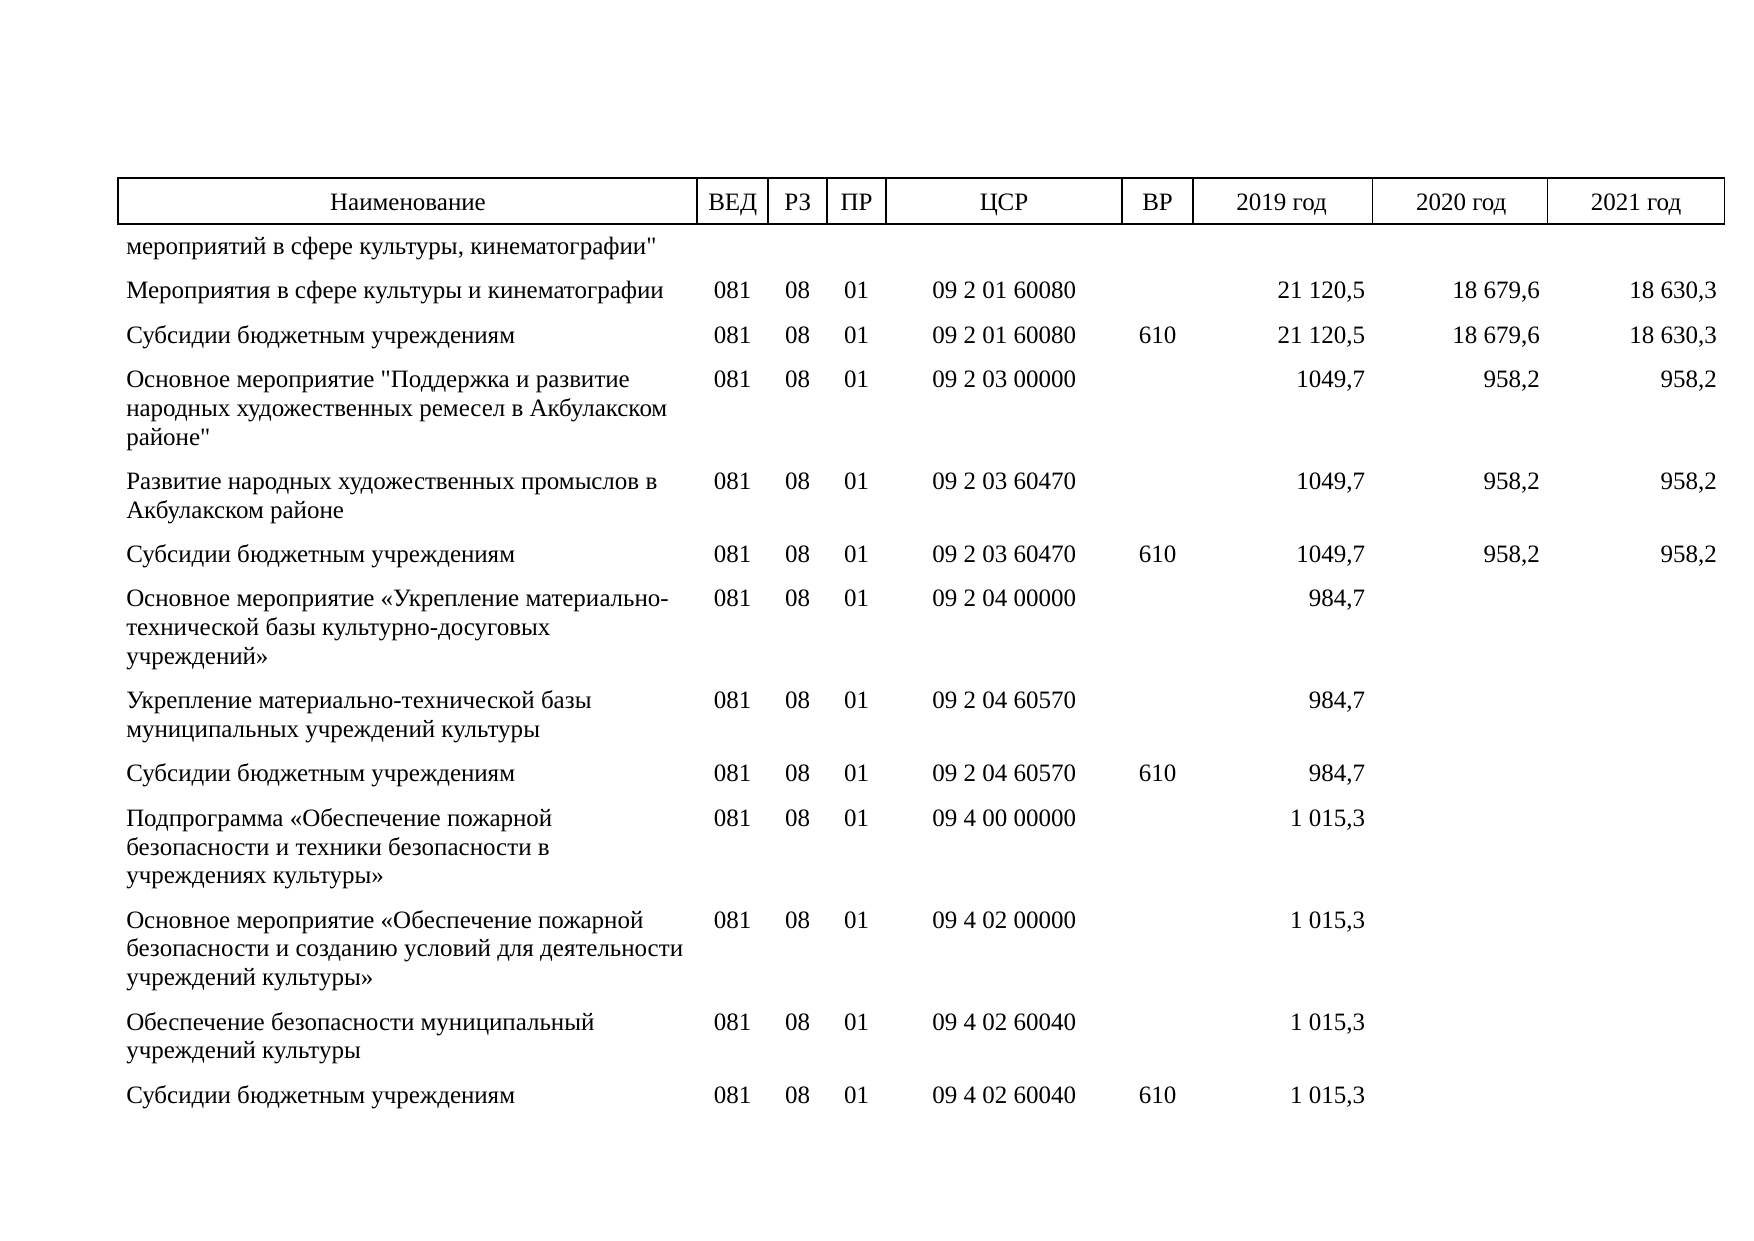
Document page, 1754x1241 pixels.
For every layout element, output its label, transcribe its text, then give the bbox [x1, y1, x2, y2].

table_header 2020 год [1380, 187, 1542, 215]
table_cell [1122, 268, 1193, 312]
table_cell 09 2 03 00000 [886, 356, 1122, 458]
table_cell [768, 225, 827, 268]
table_cell 081 [697, 1072, 768, 1116]
table_cell [1547, 225, 1724, 268]
table_cell [1122, 678, 1193, 751]
table_cell 01 [827, 999, 886, 1072]
table_cell [1547, 1072, 1724, 1116]
table_header ЦСР [894, 187, 1114, 215]
table_cell Обеспечение безопасности муниципальный учреждений культуры [118, 999, 697, 1072]
table_cell Субсидии бюджетным учреждениям [118, 1072, 697, 1116]
table_cell 958,2 [1547, 356, 1724, 458]
table_cell 081 [697, 678, 768, 751]
table_cell [1373, 795, 1547, 897]
table_cell 18 679,6 [1373, 312, 1547, 356]
table_header 2021 год [1555, 187, 1717, 215]
table_cell 081 [697, 999, 768, 1072]
table_cell [1122, 225, 1193, 268]
table_header [1123, 179, 1192, 223]
table_cell 08 [768, 897, 827, 999]
table_cell 958,2 [1547, 531, 1724, 576]
table_cell 081 [697, 795, 768, 897]
table_cell [1122, 795, 1193, 897]
table_cell 21 120,5 [1193, 268, 1372, 312]
table_cell 09 2 03 60470 [886, 458, 1122, 531]
table_cell 081 [697, 268, 768, 312]
table_cell 958,2 [1373, 458, 1547, 531]
table_cell [1122, 999, 1193, 1072]
table_cell 984,7 [1193, 678, 1372, 751]
table_cell 08 [768, 268, 827, 312]
table_cell 1049,7 [1193, 458, 1372, 531]
table_header [1194, 179, 1372, 223]
table_cell 01 [827, 751, 886, 795]
table_cell [1122, 458, 1193, 531]
table_cell 08 [768, 458, 827, 531]
table_cell [697, 225, 768, 268]
table_cell 1049,7 [1193, 531, 1372, 576]
table_header [769, 179, 826, 223]
table_cell 09 2 01 60080 [886, 268, 1122, 312]
table_cell 01 [827, 576, 886, 678]
table_cell 01 [827, 356, 886, 458]
table_cell 1 015,3 [1193, 999, 1372, 1072]
table_cell 09 4 00 00000 [886, 795, 1122, 897]
table_cell [1373, 1072, 1547, 1116]
table_cell 08 [768, 312, 827, 356]
table_cell 18 679,6 [1373, 268, 1547, 312]
table_cell 01 [827, 268, 886, 312]
table_cell [1373, 897, 1547, 999]
table_cell Основное мероприятие «Обеспечение пожарной безопасности и созданию условий для деятельности учреждений культуры» [118, 897, 697, 999]
table_cell 09 2 04 60570 [886, 751, 1122, 795]
table_cell [1547, 999, 1724, 1072]
table_header Наименование [126, 187, 689, 215]
table_cell 984,7 [1193, 751, 1372, 795]
table_cell 09 4 02 60040 [886, 999, 1122, 1072]
table_cell [1373, 751, 1547, 795]
table_header 2019 год [1201, 187, 1362, 215]
table_cell 610 [1122, 531, 1193, 576]
table_cell [1373, 576, 1547, 678]
table_cell 01 [827, 458, 886, 531]
table_cell мероприятий в сфере культуры, кинематографии" [118, 225, 697, 268]
table_cell [1122, 356, 1193, 458]
table_cell 08 [768, 531, 827, 576]
table_cell Субсидии бюджетным учреждениям [118, 312, 697, 356]
table_cell [827, 225, 886, 268]
table_cell 610 [1122, 312, 1193, 356]
table_cell 08 [768, 751, 827, 795]
table_cell 08 [768, 678, 827, 751]
table_header РЗ [776, 187, 819, 215]
table_cell [886, 225, 1122, 268]
table_cell 081 [697, 312, 768, 356]
table_cell 01 [827, 897, 886, 999]
table_cell 1 015,3 [1193, 795, 1372, 897]
table_cell [1547, 576, 1724, 678]
table_cell 18 630,3 [1547, 312, 1724, 356]
table_cell 610 [1122, 751, 1193, 795]
table_cell 01 [827, 531, 886, 576]
table_header [698, 179, 767, 223]
table_cell Развитие народных художественных промыслов в Акбулакском районе [118, 458, 697, 531]
table_cell 08 [768, 1072, 827, 1116]
table_cell 1 015,3 [1193, 897, 1372, 999]
table_header ПР [835, 187, 878, 215]
table_cell [1122, 897, 1193, 999]
table_header [887, 179, 1121, 223]
table_header [119, 179, 696, 223]
table_cell 610 [1122, 1072, 1193, 1116]
table_cell 18 630,3 [1547, 268, 1724, 312]
table_cell 081 [697, 576, 768, 678]
table_cell [1373, 999, 1547, 1072]
table_cell 01 [827, 1072, 886, 1116]
table_cell 01 [827, 312, 886, 356]
table_cell 1 015,3 [1193, 1072, 1372, 1116]
table_cell 08 [768, 999, 827, 1072]
table_cell [1193, 225, 1372, 268]
table_cell [1547, 678, 1724, 751]
table_cell Укрепление материально-технической базы муниципальных учреждений культуры [118, 678, 697, 751]
table_cell 081 [697, 356, 768, 458]
table_cell 1049,7 [1193, 356, 1372, 458]
table_cell 08 [768, 576, 827, 678]
table_cell 09 4 02 00000 [886, 897, 1122, 999]
table_header ВЕД [705, 187, 760, 215]
table_cell 958,2 [1373, 356, 1547, 458]
table_cell [1547, 795, 1724, 897]
table_cell 09 2 01 60080 [886, 312, 1122, 356]
table_cell 081 [697, 531, 768, 576]
table_cell Основное мероприятие "Поддержка и развитие народных художественных ремесел в Акбулакском районе" [118, 356, 697, 458]
table_cell 09 2 04 60570 [886, 678, 1122, 751]
table_cell [1373, 678, 1547, 751]
table_cell 984,7 [1193, 576, 1372, 678]
table_cell 09 4 02 60040 [886, 1072, 1122, 1116]
table_cell Основное мероприятие «Укрепление материально-технической базы культурно-досуговых учреждений» [118, 576, 697, 678]
table_cell Мероприятия в сфере культуры и кинематографии [118, 268, 697, 312]
table_cell Подпрограмма «Обеспечение пожарной безопасности и техники безопасности в учреждениях культуры» [118, 795, 697, 897]
table_cell 09 2 03 60470 [886, 531, 1122, 576]
table_header [1548, 179, 1724, 223]
table_cell 081 [697, 897, 768, 999]
table_cell [1547, 751, 1724, 795]
table_cell 08 [768, 356, 827, 458]
table_cell 081 [697, 751, 768, 795]
table_cell Субсидии бюджетным учреждениям [118, 751, 697, 795]
table_header [828, 179, 885, 223]
table_cell [1122, 576, 1193, 678]
table_cell [1373, 225, 1547, 268]
table_cell 21 120,5 [1193, 312, 1372, 356]
table_cell 01 [827, 795, 886, 897]
table_cell 09 2 04 00000 [886, 576, 1122, 678]
table_cell [1547, 897, 1724, 999]
table_cell 01 [827, 678, 886, 751]
table_cell 958,2 [1373, 531, 1547, 576]
table_cell 08 [768, 795, 827, 897]
table_cell 081 [697, 458, 768, 531]
table_cell 958,2 [1547, 458, 1724, 531]
table_header ВР [1130, 187, 1185, 215]
table_cell Субсидии бюджетным учреждениям [118, 531, 697, 576]
table_header [1373, 179, 1547, 223]
